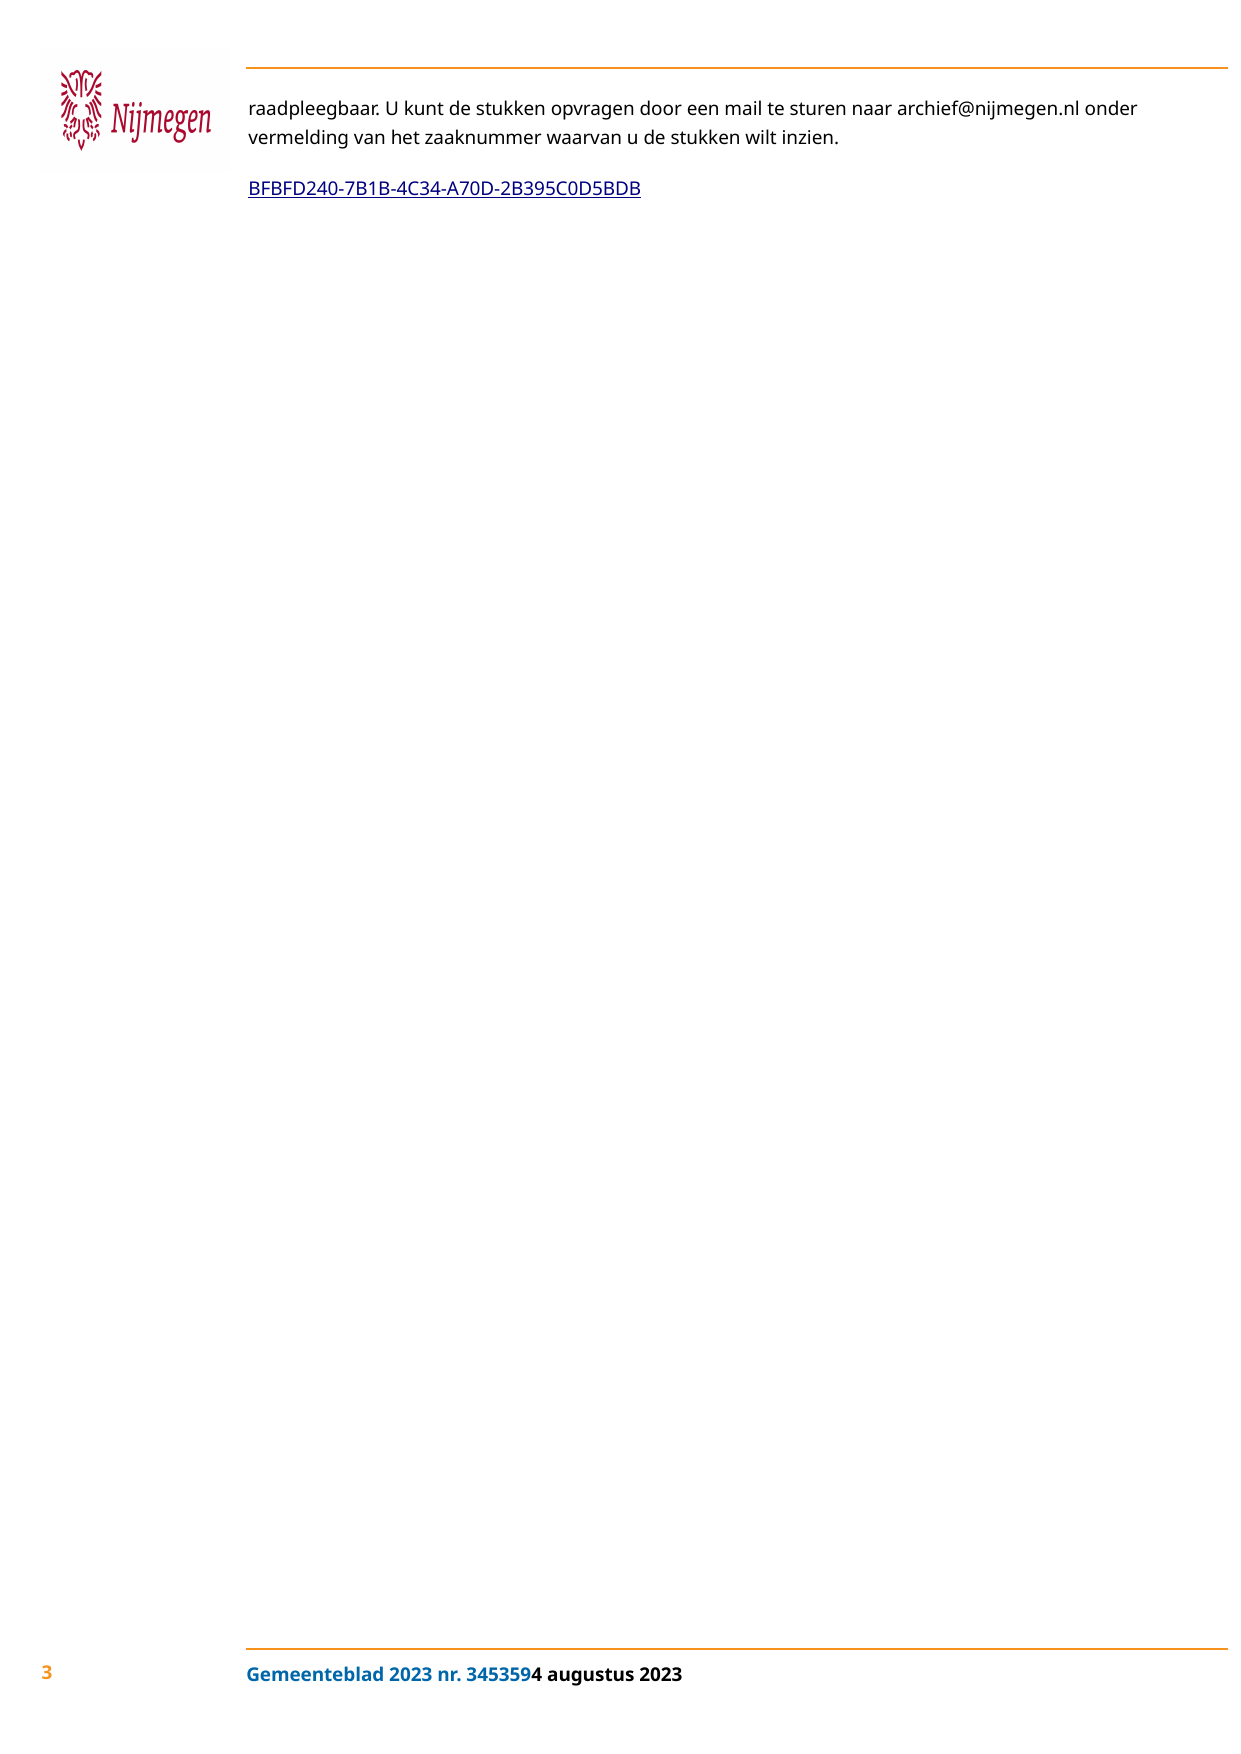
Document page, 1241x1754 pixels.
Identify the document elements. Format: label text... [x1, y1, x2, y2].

picture [41, 47, 231, 172]
text BFBFD240-7B1B-4C34-A70D-2B395C0D5BDB [248, 175, 1152, 201]
text raadpleegbaar. U kunt de stukken opvragen door een mail te sturen naar archief@nijmegen.nl onder vermelding van het zaaknummer waarvan u de stukken wilt inzien. [248, 95, 1152, 150]
